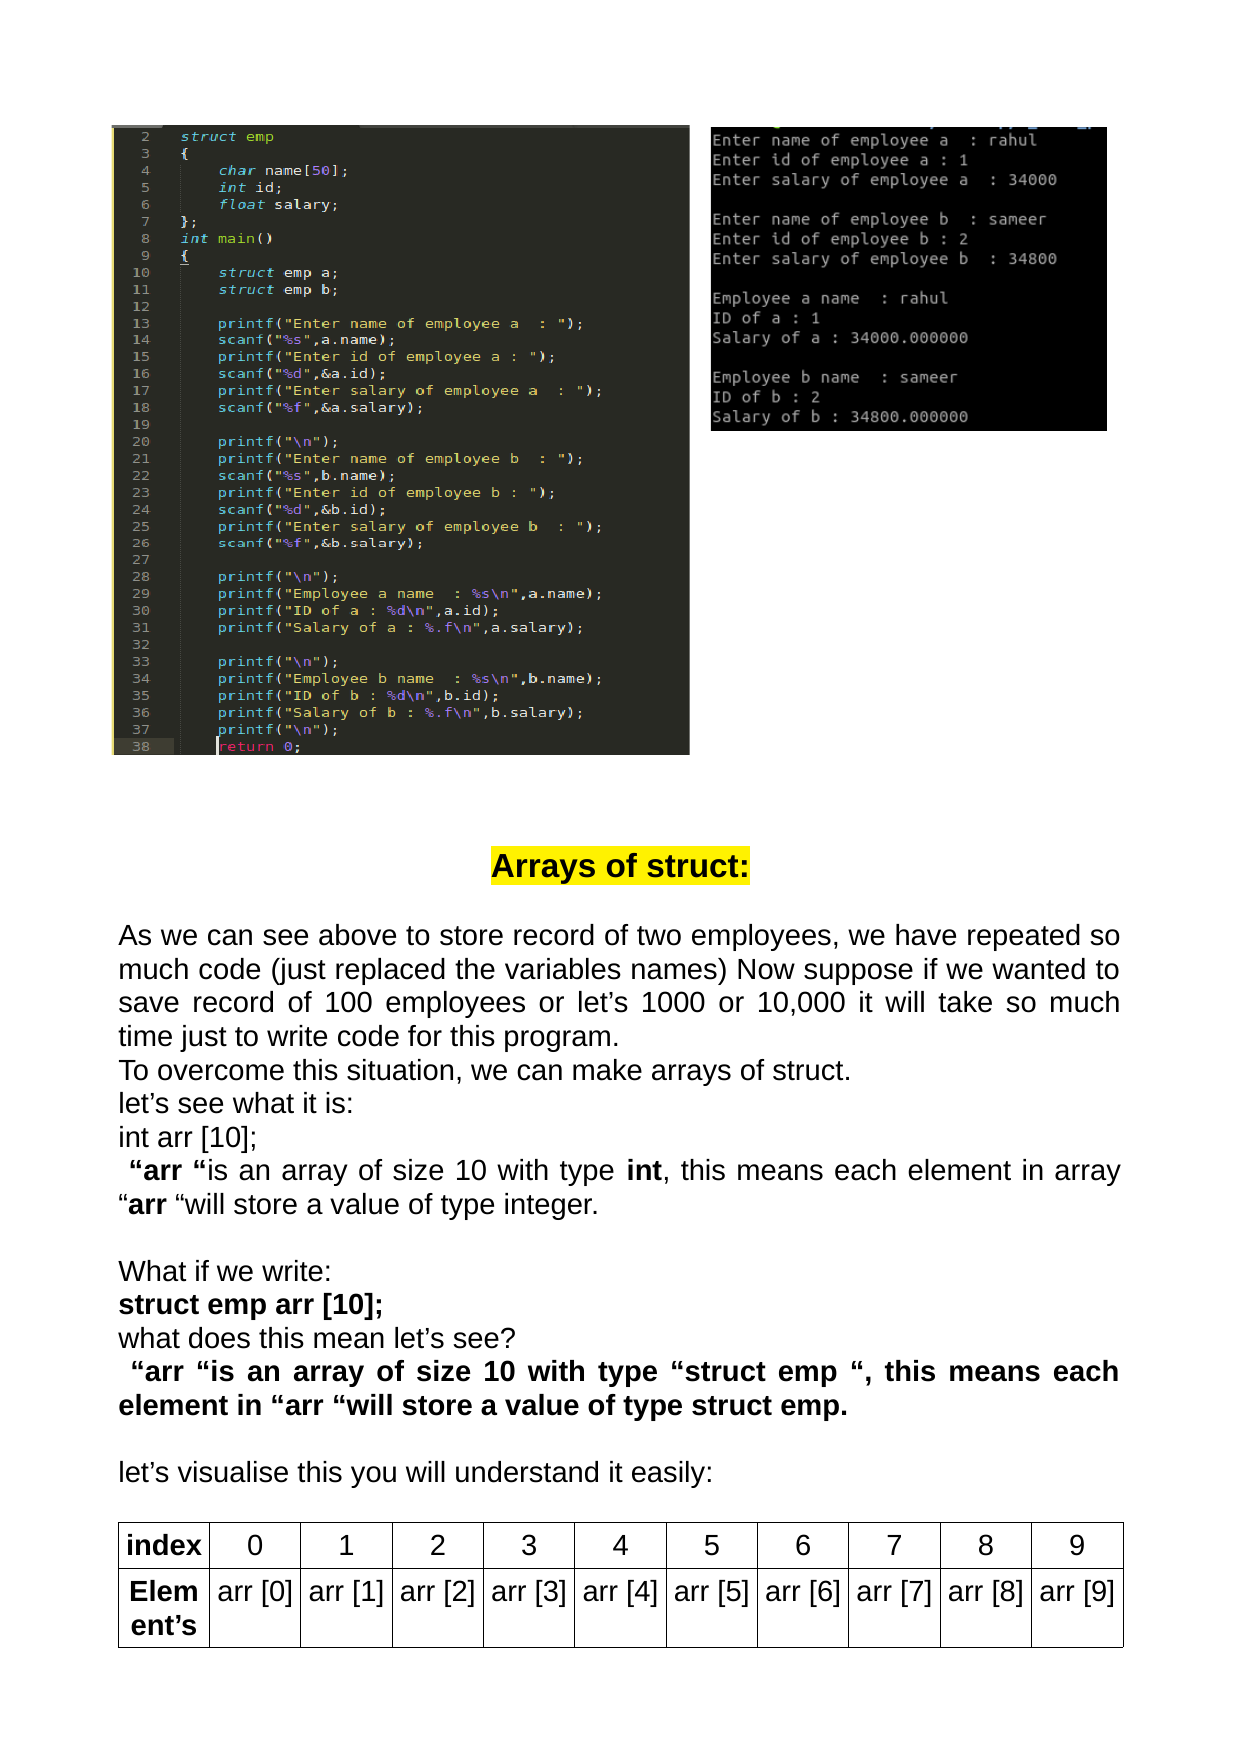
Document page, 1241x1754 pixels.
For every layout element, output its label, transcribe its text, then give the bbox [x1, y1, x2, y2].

table_cell arr [1] [301, 1569, 392, 1647]
table_header 9 [1032, 1523, 1123, 1568]
table_cell arr [0] [210, 1569, 300, 1647]
text To overcome this situation, we can make arrays of struct. [118, 1053, 1122, 1086]
text “arr “is an array of size 10 with type “struct emp “, this means each element in “arr “will store a value of type struct emp. [118, 1354, 1122, 1422]
table_cell arr [4] [575, 1569, 666, 1647]
table_cell arr [7] [849, 1569, 940, 1647]
table_cell arr [2] [393, 1569, 483, 1647]
table_cell arr [8] [941, 1569, 1031, 1647]
text what does this mean let’s see? [118, 1321, 1122, 1354]
table_cell arr [6] [758, 1569, 848, 1647]
table_cell arr [9] [1032, 1569, 1123, 1647]
table_header 4 [575, 1523, 666, 1568]
text Arrays of struct: [118, 846, 1122, 885]
text What if we write: [118, 1254, 1122, 1287]
table_header 7 [849, 1523, 940, 1568]
table_cell arr [5] [667, 1569, 757, 1647]
text int arr [10]; [118, 1120, 1122, 1153]
table_header 6 [758, 1523, 848, 1568]
text “arr “is an array of size 10 with type int, this means each element in array “arr “will store a value of type integer. [118, 1153, 1122, 1220]
table_header 0 [210, 1523, 300, 1568]
text struct emp arr [10]; [118, 1287, 1122, 1321]
table_header 3 [484, 1523, 574, 1568]
text let’s see what it is: [118, 1086, 1122, 1120]
table_cell Element’s [119, 1569, 209, 1647]
table_header 8 [941, 1523, 1031, 1568]
text let’s visualise this you will understand it easily: [118, 1455, 1122, 1489]
table_cell arr [3] [484, 1569, 574, 1647]
table_header 5 [667, 1523, 757, 1568]
text As we can see above to store record of two employees, we have repeated so much code (just replaced the variables names) Now suppose if we wanted to save record of 100 employees or let’s 1000 or 10,000 it will take so much time just to write code for this program. [118, 918, 1122, 1053]
table_header 2 [393, 1523, 483, 1568]
table_header index [119, 1523, 209, 1568]
table_header 1 [301, 1523, 392, 1568]
